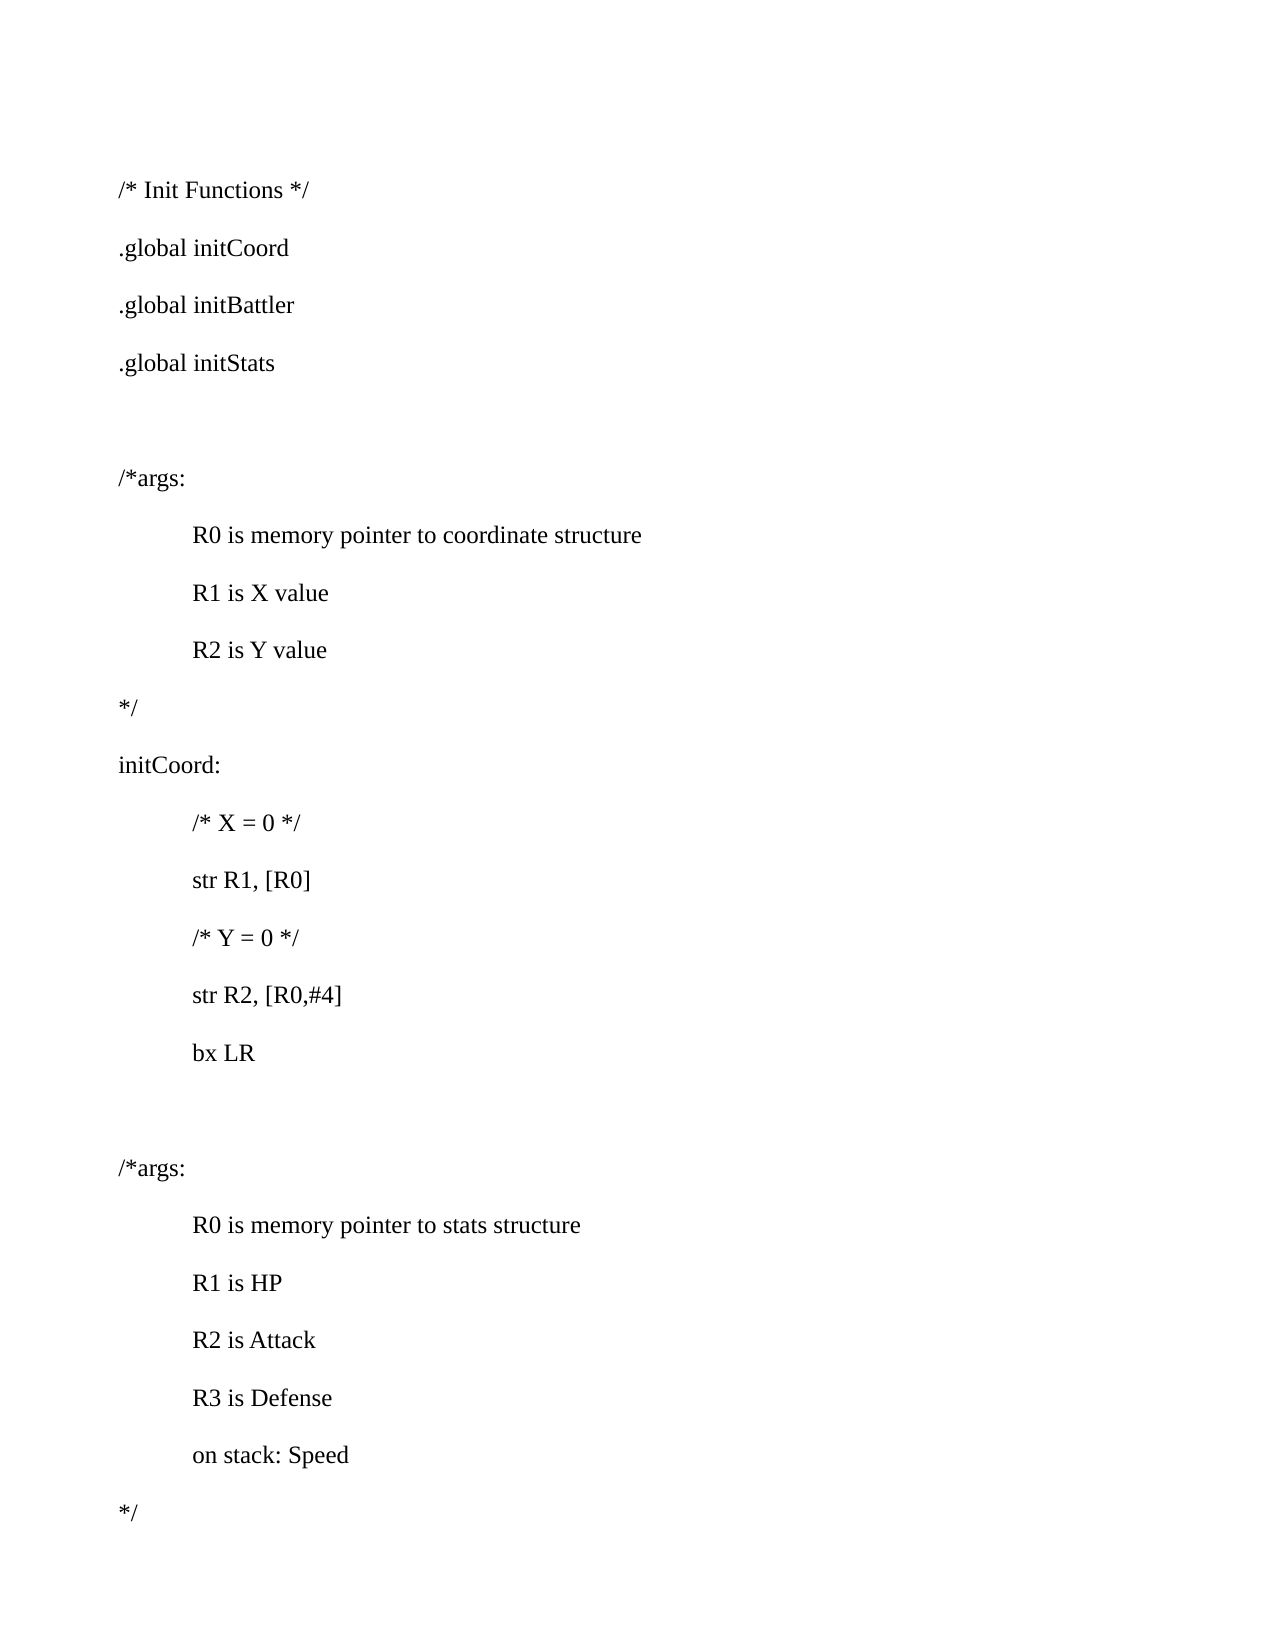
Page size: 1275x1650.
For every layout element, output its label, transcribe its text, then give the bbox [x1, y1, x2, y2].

text /* Init Functions */ [118, 176, 1157, 204]
text R2 is Y value [118, 636, 1157, 664]
text on stack: Speed [118, 1441, 1157, 1469]
text initCoord: [118, 751, 1157, 779]
text /* Y = 0 */ [118, 923, 1157, 952]
text str R2, [R0,#4] [118, 981, 1157, 1009]
text R1 is X value [118, 578, 1157, 607]
text bx LR [118, 1038, 1157, 1067]
text R0 is memory pointer to stats structure [118, 1211, 1157, 1239]
text /*args: [118, 1153, 1157, 1182]
text */ [118, 693, 1157, 722]
text .global initStats [118, 348, 1157, 377]
text .global initBattler [118, 291, 1157, 319]
text R3 is Defense [118, 1383, 1157, 1412]
text /*args: [118, 463, 1157, 492]
text R2 is Attack [118, 1326, 1157, 1354]
text R1 is HP [118, 1268, 1157, 1297]
text /* X = 0 */ [118, 808, 1157, 837]
text R0 is memory pointer to coordinate structure [118, 521, 1157, 549]
text .global initCoord [118, 233, 1157, 262]
text */ [118, 1498, 1157, 1527]
text str R1, [R0] [118, 866, 1157, 894]
